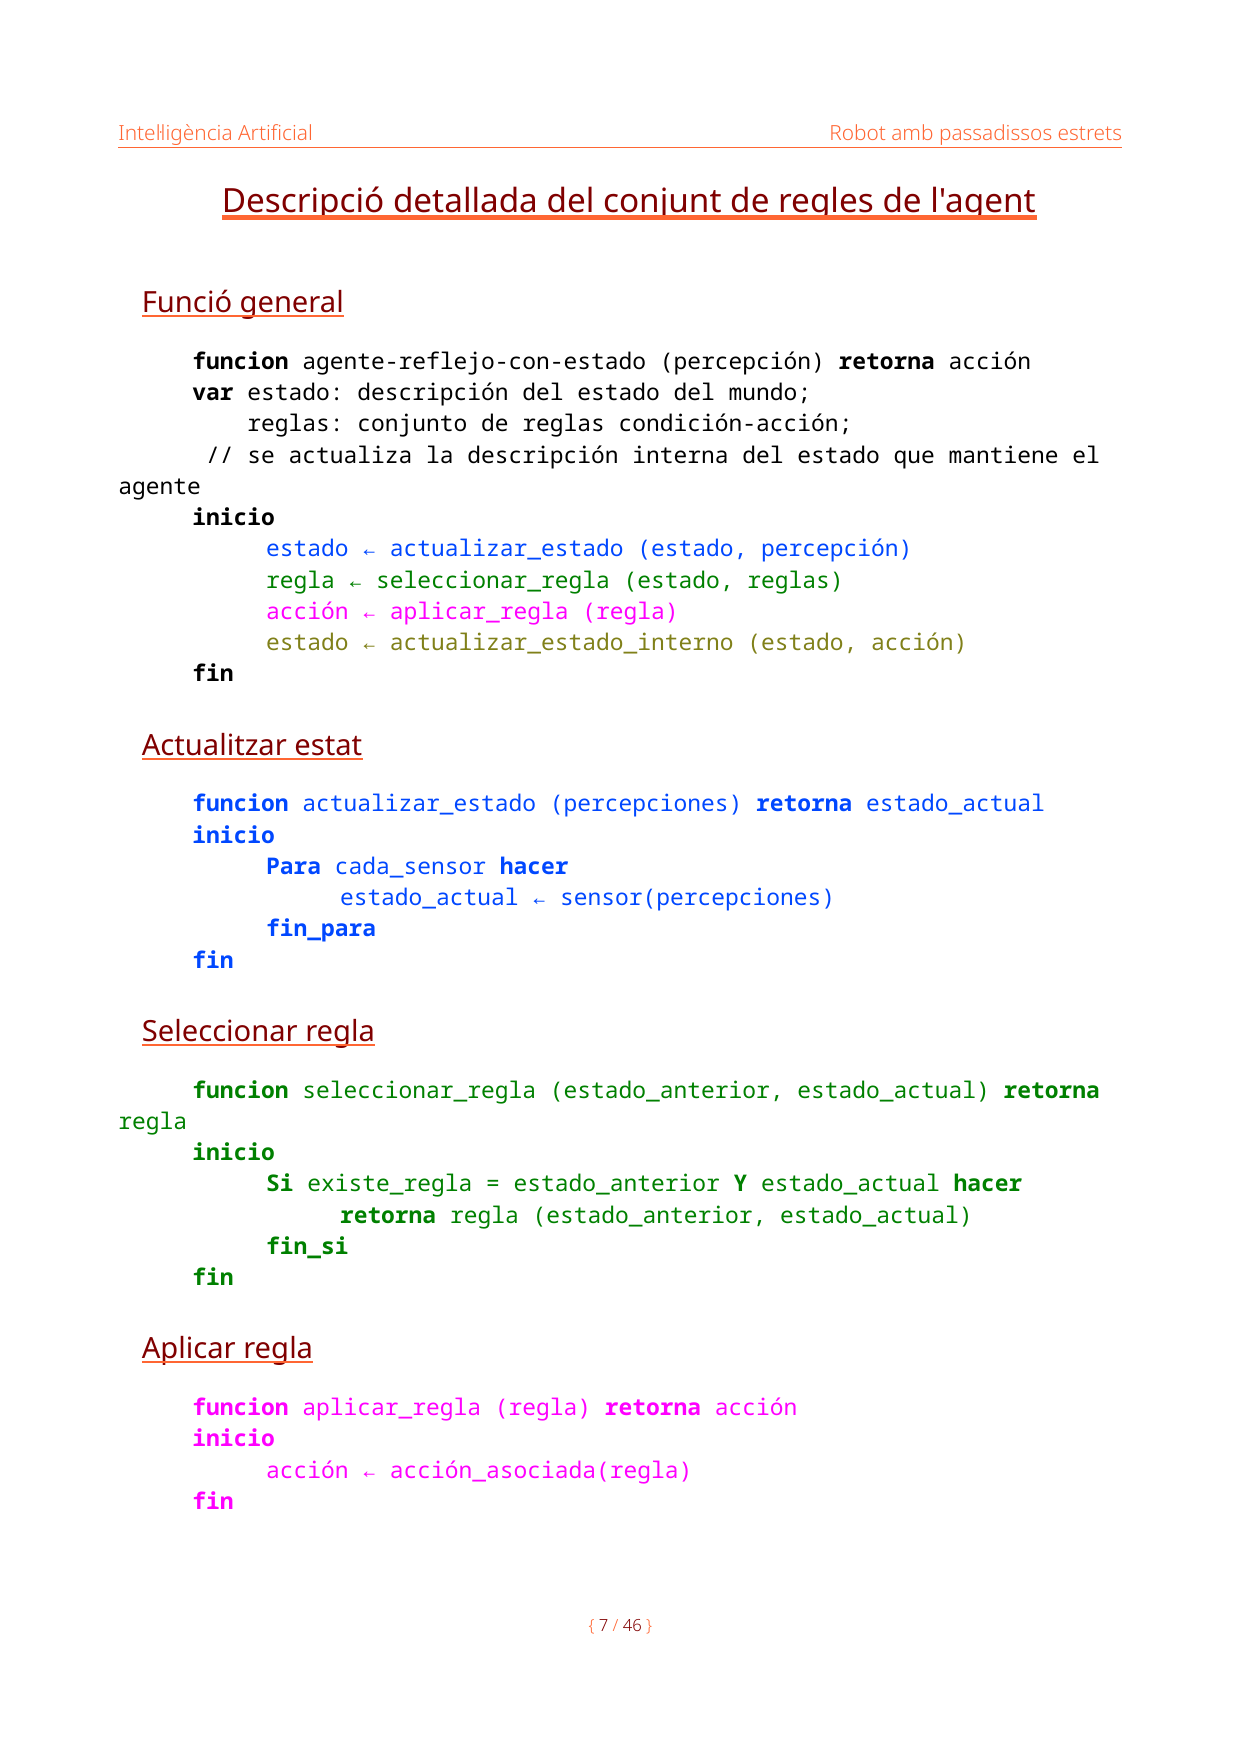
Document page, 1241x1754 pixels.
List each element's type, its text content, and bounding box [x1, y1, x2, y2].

text acción ← acción_asociada(regla) [118, 1454, 1122, 1485]
subtitle Actualitzar estat [130, 724, 1122, 764]
text inicio [118, 501, 1122, 532]
text regla ← seleccionar_regla (estado, reglas) [118, 564, 1122, 595]
text inicio [118, 1136, 1122, 1167]
text estado ← actualizar_estado (estado, percepción) [118, 532, 1122, 564]
text reglas: conjunto de reglas condición-acción; [118, 407, 1122, 439]
text fin [118, 1261, 1122, 1292]
text fin [118, 657, 1122, 689]
text // se actualiza la descripción interna del estado que mantiene el agente [118, 439, 1122, 501]
text inicio [118, 1422, 1122, 1454]
text funcion actualizar_estado (percepciones) retorna estado_actual [118, 787, 1122, 819]
text retorna regla (estado_anterior, estado_actual) [118, 1199, 1122, 1230]
text estado ← actualizar_estado_interno (estado, acción) [118, 626, 1122, 657]
subtitle Aplicar regla [130, 1328, 1122, 1367]
subtitle Descripció detallada del conjunt de regles de l'agent [136, 177, 1122, 222]
text fin_si [118, 1230, 1122, 1261]
text funcion seleccionar_regla (estado_anterior, estado_actual) retorna regla [118, 1074, 1122, 1136]
subtitle Funció general [130, 282, 1122, 321]
text fin [118, 944, 1122, 975]
text Si existe_regla = estado_anterior Y estado_actual hacer [118, 1167, 1122, 1199]
text Para cada_sensor hacer [118, 850, 1122, 881]
text fin [118, 1485, 1122, 1516]
subtitle Seleccionar regla [130, 1010, 1122, 1050]
text funcion aplicar_regla (regla) retorna acción [118, 1391, 1122, 1422]
text estado_actual ← sensor(percepciones) [118, 881, 1122, 912]
text var estado: descripción del estado del mundo; [118, 376, 1122, 407]
text acción ← aplicar_regla (regla) [118, 595, 1122, 626]
text fin_para [118, 912, 1122, 944]
text funcion agente-reflejo-con-estado (percepción) retorna acción [118, 345, 1122, 376]
text inicio [118, 819, 1122, 850]
